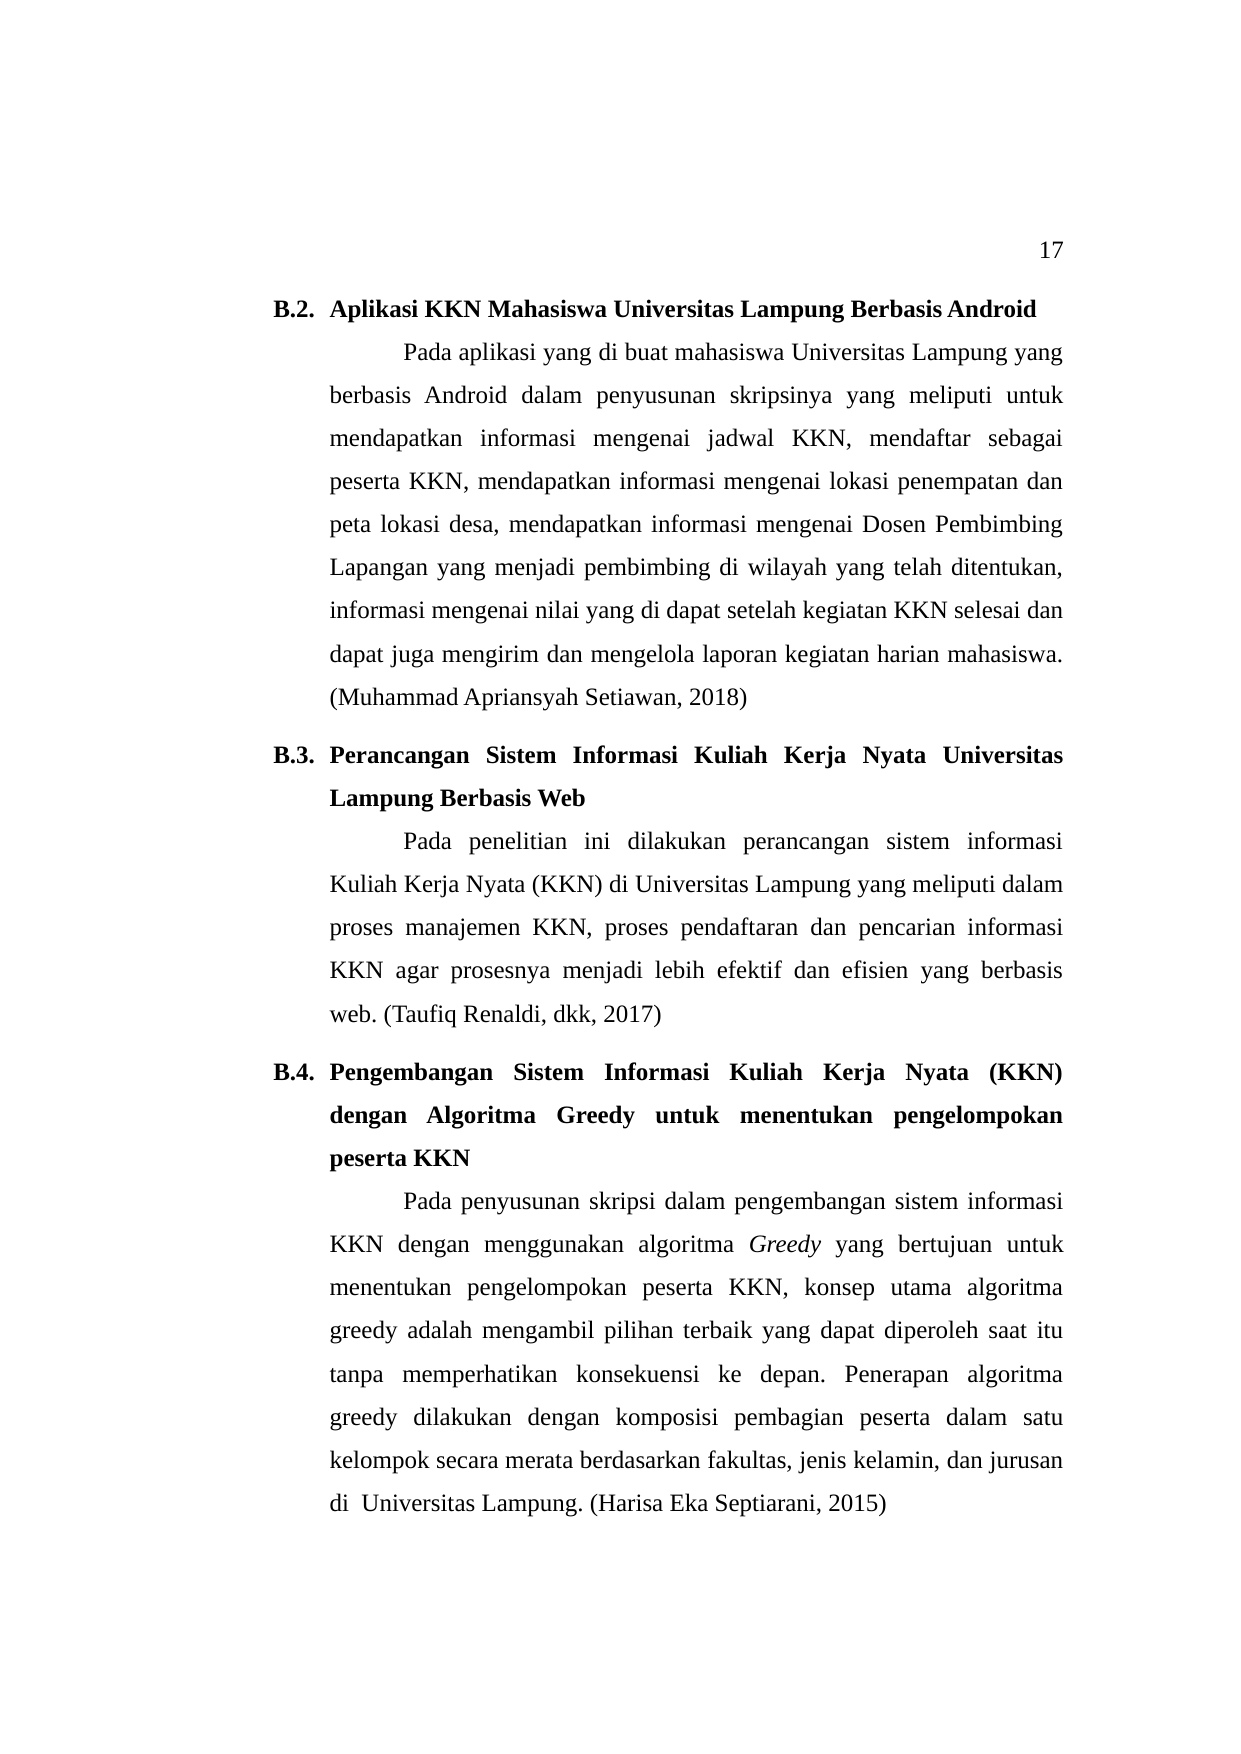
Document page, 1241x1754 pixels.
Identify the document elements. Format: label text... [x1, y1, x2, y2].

list Aplikasi KKN Mahasiswa Universitas Lampung Berbasis Android [273, 294, 1063, 322]
list Pengembangan Sistem Informasi Kuliah Kerja Nyata (KKN) dengan Algoritma Greedy untuk menentukan pengelompokan peserta KKN [273, 1057, 1063, 1172]
text Pada aplikasi yang di buat mahasiswa Universitas Lampung yang berbasis Android dalam penyusunan skripsinya yang meliputi untuk mendapatkan informasi mengenai jadwal KKN, mendaftar sebagai peserta KKN, mendapatkan informasi mengenai lokasi penempatan dan peta lokasi desa, mendapatkan informasi mengenai Dosen Pembimbing Lapangan yang menjadi pembimbing di wilayah yang telah ditentukan, informasi mengenai nilai yang di dapat setelah kegiatan KKN selesai dan dapat juga mengirim dan mengelola laporan kegiatan harian mahasiswa. (Muhammad Apriansyah Setiawan, 2018) [329, 337, 1063, 711]
text Pada penelitian ini dilakukan perancangan sistem informasi Kuliah Kerja Nyata (KKN) di Universitas Lampung yang meliputi dalam proses manajemen KKN, proses pendaftaran dan pencarian informasi KKN agar prosesnya menjadi lebih efektif dan efisien yang berbasis web. (Taufiq Renaldi, dkk, 2017) [329, 826, 1063, 1027]
text Pada penyusunan skripsi dalam pengembangan sistem informasi KKN dengan menggunakan algoritma Greedy yang bertujuan untuk menentukan pengelompokan peserta KKN, konsep utama algoritma greedy adalah mengambil pilihan terbaik yang dapat diperoleh saat itu tanpa memperhatikan konsekuensi ke depan. Penerapan algoritma greedy dilakukan dengan komposisi pembagian peserta dalam satu kelompok secara merata berdasarkan fakultas, jenis kelamin, dan jurusan di Universitas Lampung. (Harisa Eka Septiarani, 2015) [329, 1186, 1063, 1517]
list Perancangan Sistem Informasi Kuliah Kerja Nyata Universitas Lampung Berbasis Web [273, 740, 1063, 812]
